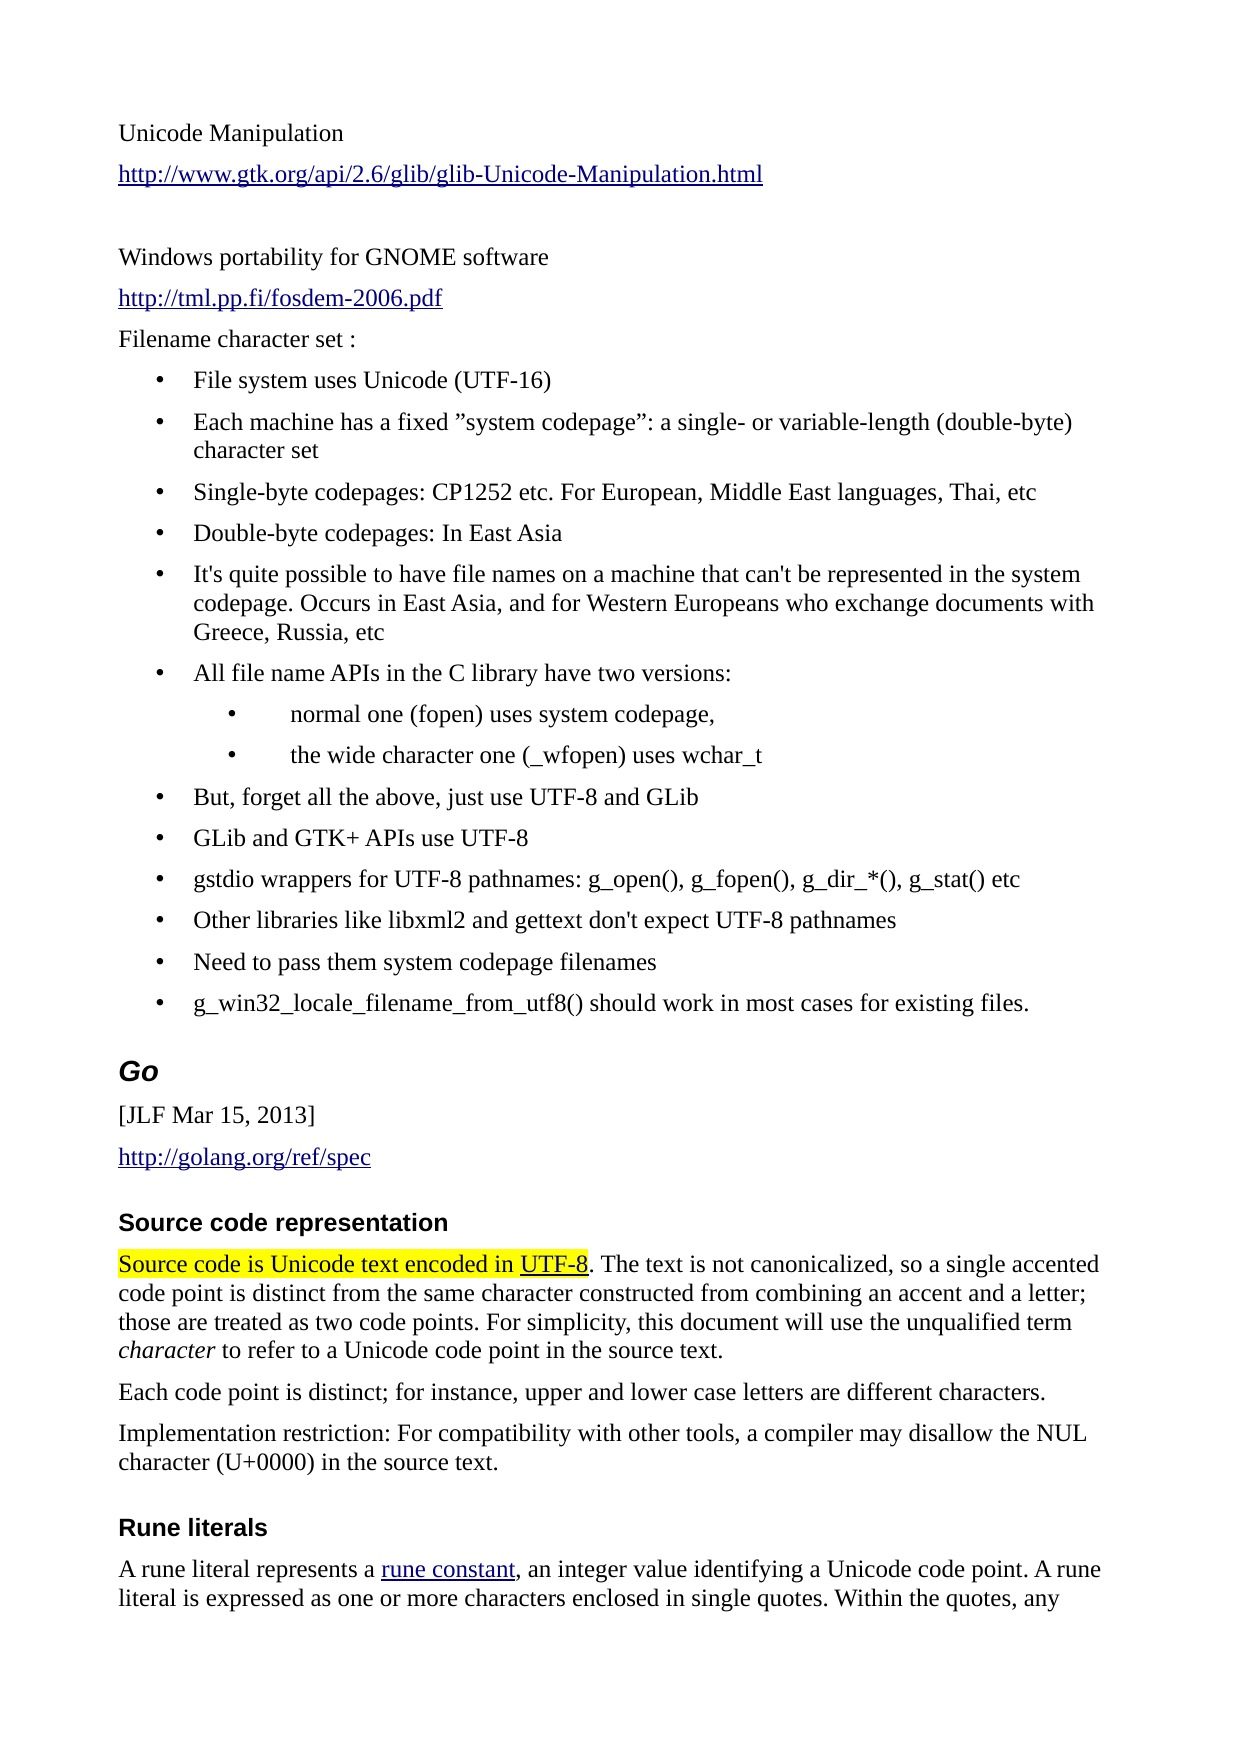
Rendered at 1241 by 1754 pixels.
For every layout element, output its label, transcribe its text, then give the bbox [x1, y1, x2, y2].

text Unicode Manipulation [118, 118, 1122, 147]
list Need to pass them system codepage filenames [156, 947, 1122, 976]
subtitle Rune literals [118, 1513, 1122, 1542]
list normal one (fopen) uses system codepage, [228, 699, 1122, 728]
list File system uses Unicode (UTF-16) [156, 366, 1122, 394]
text Each code point is distinct; for instance, upper and lower case letters are different characters. [118, 1377, 1122, 1405]
list Single-byte codepages: CP1252 etc. For European, Middle East languages, Thai, etc [156, 477, 1122, 506]
text http://tml.pp.fi/fosdem-2006.pdf [118, 283, 1122, 312]
list g_win32_locale_filename_from_utf8() should work in most cases for existing files. [156, 988, 1122, 1017]
list Double-byte codepages: In East Asia [156, 518, 1122, 547]
list the wide character one (_wfopen) uses wchar_t [228, 741, 1122, 769]
text A rune literal represents a rune constant, an integer value identifying a Unicode code point. A rune literal is expressed as one or more characters enclosed in single quotes. Within the quotes, any [118, 1554, 1122, 1612]
list But, forget all the above, just use UTF-8 and GLib [156, 782, 1122, 811]
list gstdio wrappers for UTF-8 pathnames: g_open(), g_fopen(), g_dir_*(), g_stat() etc [156, 864, 1122, 893]
subtitle Go [118, 1054, 1122, 1088]
list Each machine has a fixed ”system codepage”: a single- or variable-length (double-byte) character set [156, 407, 1122, 464]
text Filename character set : [118, 324, 1122, 353]
text http://www.gtk.org/api/2.6/glib/glib-Unicode-Manipulation.html [118, 159, 1122, 188]
text Windows portability for GNOME software [118, 242, 1122, 271]
text [JLF Mar 15, 2013] [118, 1100, 1122, 1129]
list Other libraries like libxml2 and gettext don't expect UTF-8 pathnames [156, 906, 1122, 934]
list GLib and GTK+ APIs use UTF-8 [156, 823, 1122, 852]
text Source code is Unicode text encoded in UTF-8. The text is not canonicalized, so a single accented code point is distinct from the same character constructed from combining an accent and a letter; those are treated as two code points. For simplicity, this document will use the unqualified term character to refer to a Unicode code point in the source text. [118, 1249, 1122, 1364]
list It's quite possible to have file names on a machine that can't be represented in the system codepage. Occurs in East Asia, and for Western Europeans who exchange documents with Greece, Russia, etc [156, 559, 1122, 646]
list All file name APIs in the C library have two versions: [156, 658, 1122, 687]
text http://golang.org/ref/spec [118, 1142, 1122, 1170]
subtitle Source code representation [118, 1208, 1122, 1237]
text Implementation restriction: For compatibility with other tools, a compiler may disallow the NUL character (U+0000) in the source text. [118, 1418, 1122, 1475]
